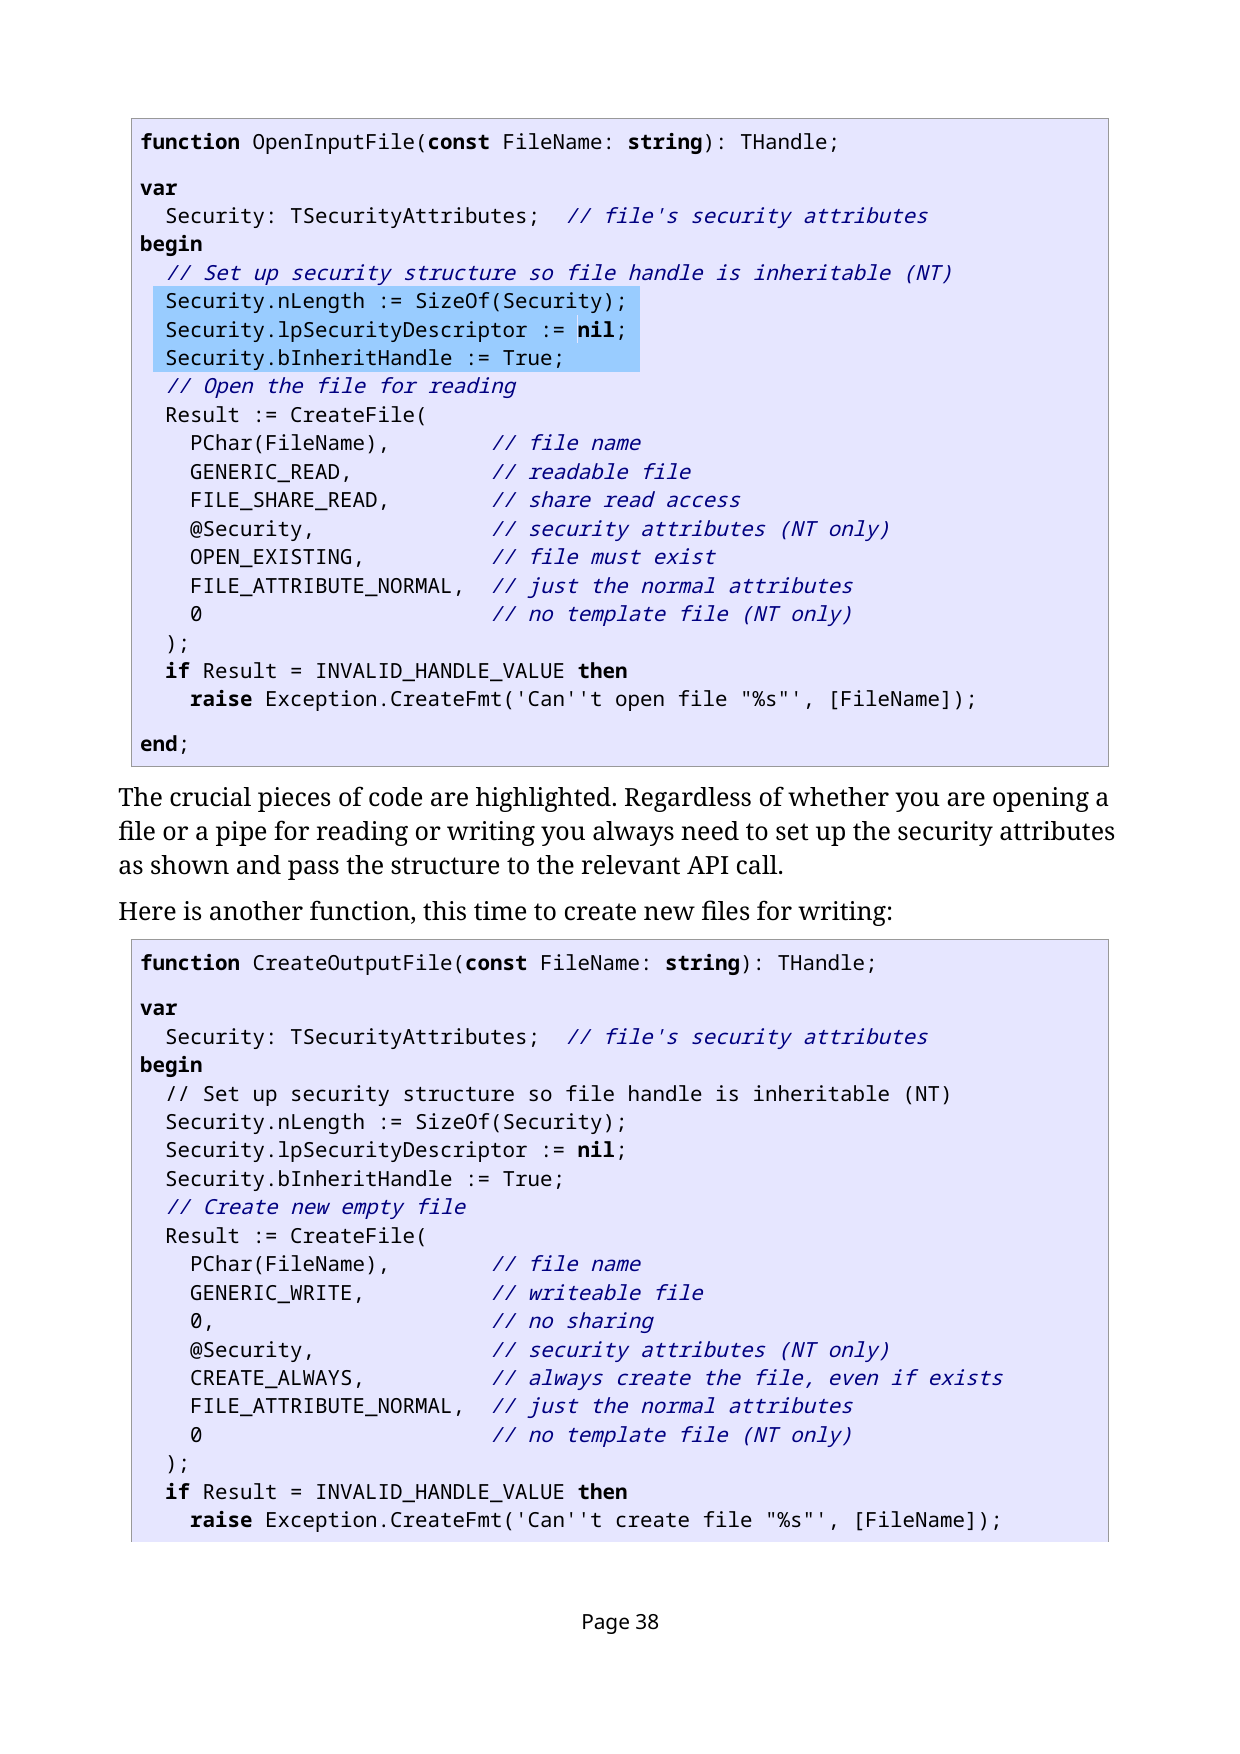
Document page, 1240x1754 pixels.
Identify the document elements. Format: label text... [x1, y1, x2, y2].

text begin [132, 1050, 1108, 1079]
text raise Exception.CreateFmt('Can''t create file "%s"', [FileName]); [132, 1505, 1108, 1542]
text The crucial pieces of code are highlighted. Regardless of whether you are opening a file or a pipe for reading or writing you always need to set up the security attributes as shown and pass the structure to the relevant API call. [118, 779, 1122, 881]
text Security.nLength := SizeOf(Security); [132, 286, 1108, 315]
text Here is another function, this time to create new files for writing: [118, 893, 1122, 927]
text // Set up security structure so file handle is inheritable (NT) [132, 1079, 1108, 1107]
text Result := CreateFile( [132, 1221, 1108, 1249]
text FILE_ATTRIBUTE_NORMAL, // just the normal attributes [132, 1392, 1108, 1420]
text var [132, 164, 1108, 201]
text ); [132, 628, 1108, 656]
text function CreateOutputFile(const FileName: string): THandle; [132, 940, 1108, 985]
text FILE_ATTRIBUTE_NORMAL, // just the normal attributes [132, 571, 1108, 599]
text Security: TSecurityAttributes; // file's security attributes [132, 201, 1108, 229]
text raise Exception.CreateFmt('Can''t open file "%s"', [FileName]); [132, 684, 1108, 721]
text if Result = INVALID_HANDLE_VALUE then [132, 656, 1108, 684]
text Security.lpSecurityDescriptor := nil; [132, 1136, 1108, 1164]
text @Security, // security attributes (NT only) [132, 1335, 1108, 1363]
text 0 // no template file (NT only) [132, 599, 1108, 628]
text // Set up security structure so file handle is inheritable (NT) [132, 258, 1108, 286]
text begin [132, 229, 1108, 258]
text Security.nLength := SizeOf(Security); [132, 1107, 1108, 1136]
text @Security, // security attributes (NT only) [132, 514, 1108, 542]
text Result := CreateFile( [132, 400, 1108, 428]
text ); [132, 1448, 1108, 1477]
text if Result = INVALID_HANDLE_VALUE then [132, 1477, 1108, 1505]
text Security.bInheritHandle := True; [132, 1164, 1108, 1192]
text // Open the file for reading [132, 372, 1108, 400]
text Security: TSecurityAttributes; // file's security attributes [132, 1022, 1108, 1050]
text Security.bInheritHandle := True; [132, 343, 1108, 372]
text 0, // no sharing [132, 1306, 1108, 1335]
text PChar(FileName), // file name [132, 1249, 1108, 1278]
text FILE_SHARE_READ, // share read access [132, 485, 1108, 514]
text GENERIC_READ, // readable file [132, 457, 1108, 485]
text CREATE_ALWAYS, // always create the file, even if exists [132, 1363, 1108, 1392]
text OPEN_EXISTING, // file must exist [132, 542, 1108, 571]
text 0 // no template file (NT only) [132, 1420, 1108, 1448]
text PChar(FileName), // file name [132, 428, 1108, 457]
text // Create new empty file [132, 1192, 1108, 1221]
text function OpenInputFile(const FileName: string): THandle; [132, 119, 1108, 164]
text var [132, 985, 1108, 1022]
text GENERIC_WRITE, // writeable file [132, 1278, 1108, 1306]
text end; [132, 721, 1108, 766]
text Security.lpSecurityDescriptor := nil; [132, 315, 1108, 343]
